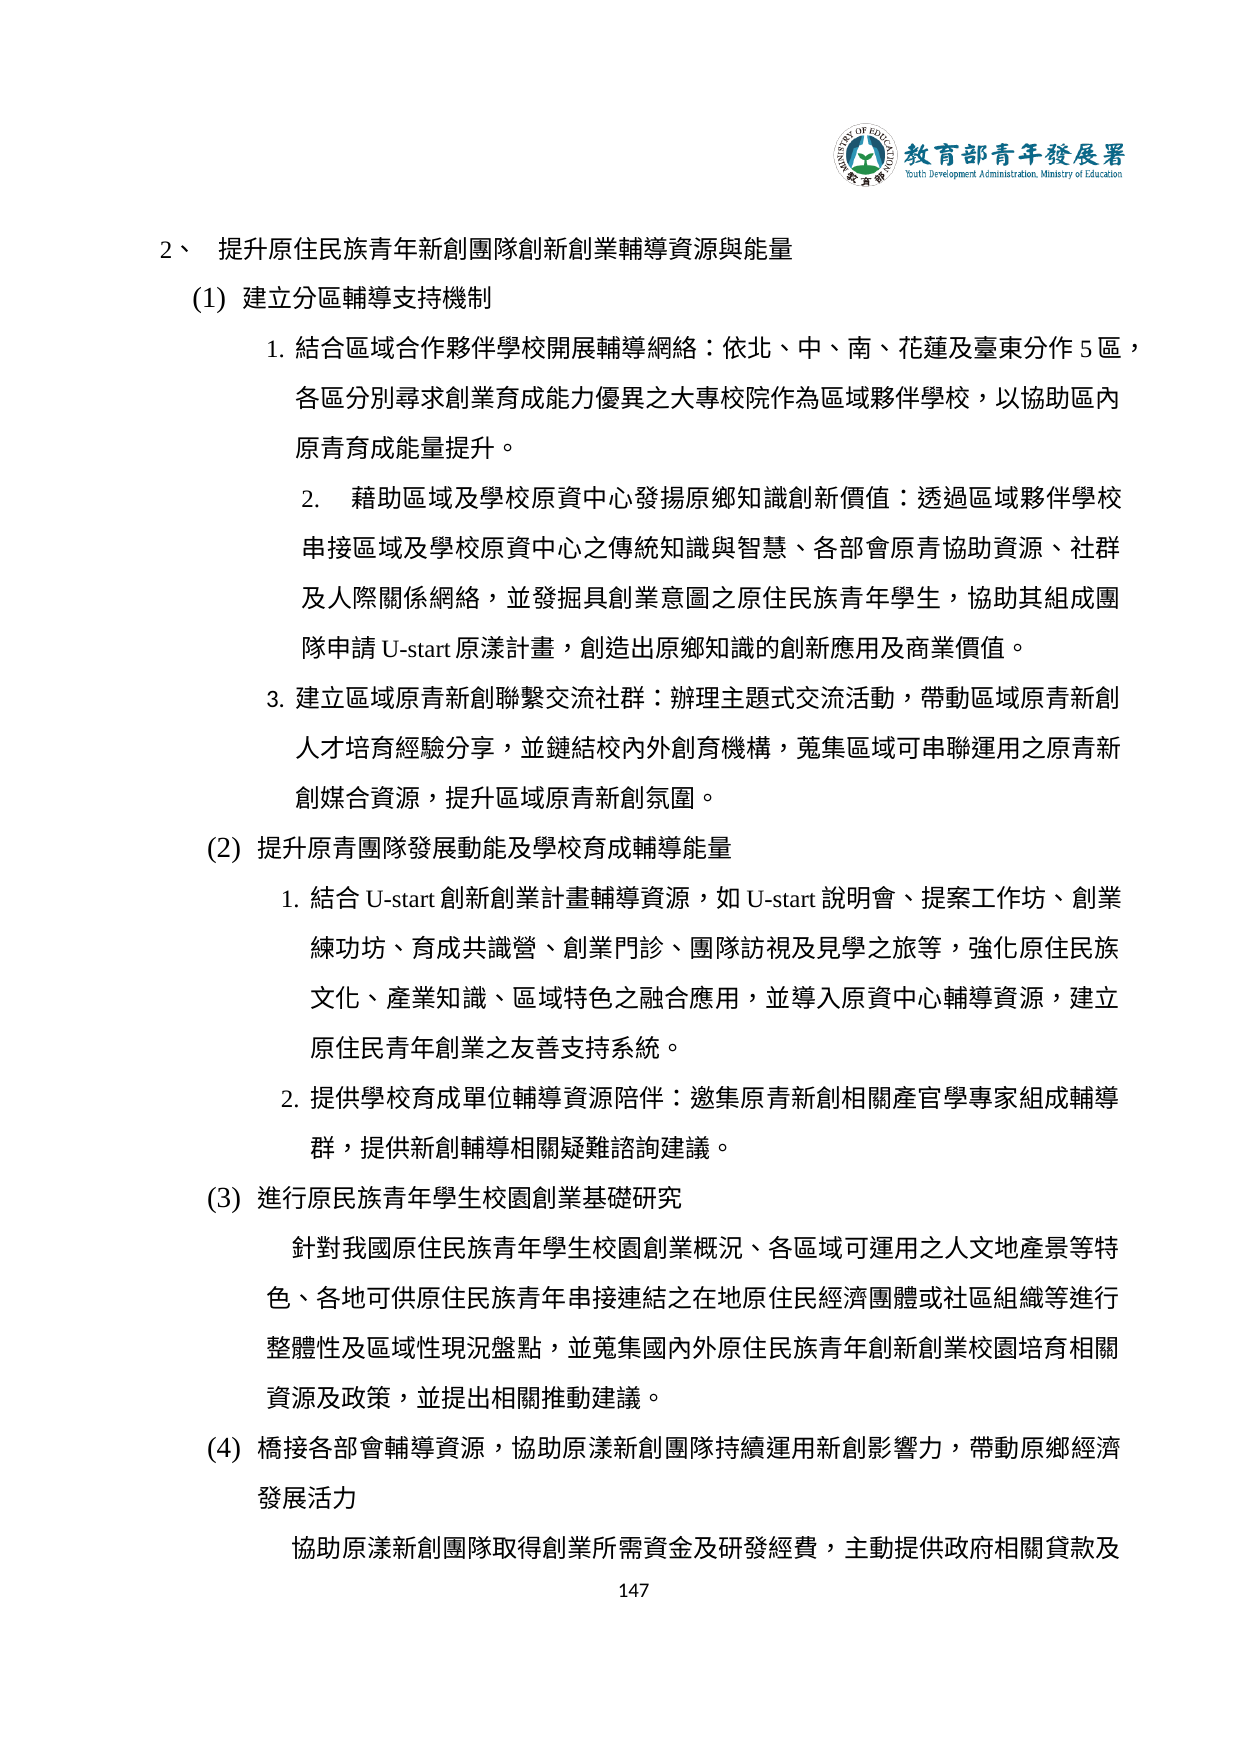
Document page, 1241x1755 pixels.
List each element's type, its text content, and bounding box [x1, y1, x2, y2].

list 橋接各部會輔導資源，協助原漾新創團隊持續運用新創影響力，帶動原鄉經濟發展活力 [207, 1418, 1122, 1518]
list 進行原民族青年學生校園創業基礎研究 [207, 1168, 1122, 1218]
list 建立分區輔導支持機制 [192, 268, 1122, 318]
text 協助原漾新創團隊取得創業所需資金及研發經費，主動提供政府相關貸款及 [266, 1518, 1122, 1568]
list 提升原住民族青年新創團隊創新創業輔導資源與能量 [159, 220, 1122, 268]
list 提升原青團隊發展動能及學校育成輔導能量 [207, 818, 1122, 868]
list 提供學校育成單位輔導資源陪伴：邀集原青新創相關產官學專家組成輔導群，提供新創輔導相關疑難諮詢建議。 [281, 1068, 1122, 1168]
text 針對我國原住民族青年學生校園創業概況、各區域可運用之人文地產景等特色、各地可供原住民族青年串接連結之在地原住民經濟團體或社區組織等進行整體性及區域性現況盤點，並蒐集國內外原住民族青年創新創業校園培育相關資源及政策，並提出相關推動建議。 [266, 1218, 1122, 1418]
list 結合區域合作夥伴學校開展輔導網絡：依北、中、南、花蓮及臺東分作5區，各區分別尋求創業育成能力優異之大專校院作為區域夥伴學校，以協助區內原青育成能量提升。 [266, 318, 1122, 468]
list 結合U-start創新創業計畫輔導資源，如U-start說明會、提案工作坊、創業練功坊、育成共識營、創業門診、團隊訪視及見學之旅等，強化原住民族文化、產業知識、區域特色之融合應用，並導入原資中心輔導資源，建立原住民青年創業之友善支持系統。 [281, 868, 1122, 1068]
list 建立區域原青新創聯繫交流社群：辦理主題式交流活動，帶動區域原青新創人才培育經驗分享，並鏈結校內外創育機構，蒐集區域可串聯運用之原青新創媒合資源，提升區域原青新創氛圍。 [266, 668, 1122, 818]
list 藉助區域及學校原資中心發揚原鄉知識創新價值：透過區域夥伴學校串接區域及學校原資中心之傳統知識與智慧、各部會原青協助資源、社群及人際關係網絡，並發掘具創業意圖之原住民族青年學生，協助其組成團隊申請U-start原漾計畫，創造出原鄉知識的創新應用及商業價值。 [301, 468, 1122, 668]
